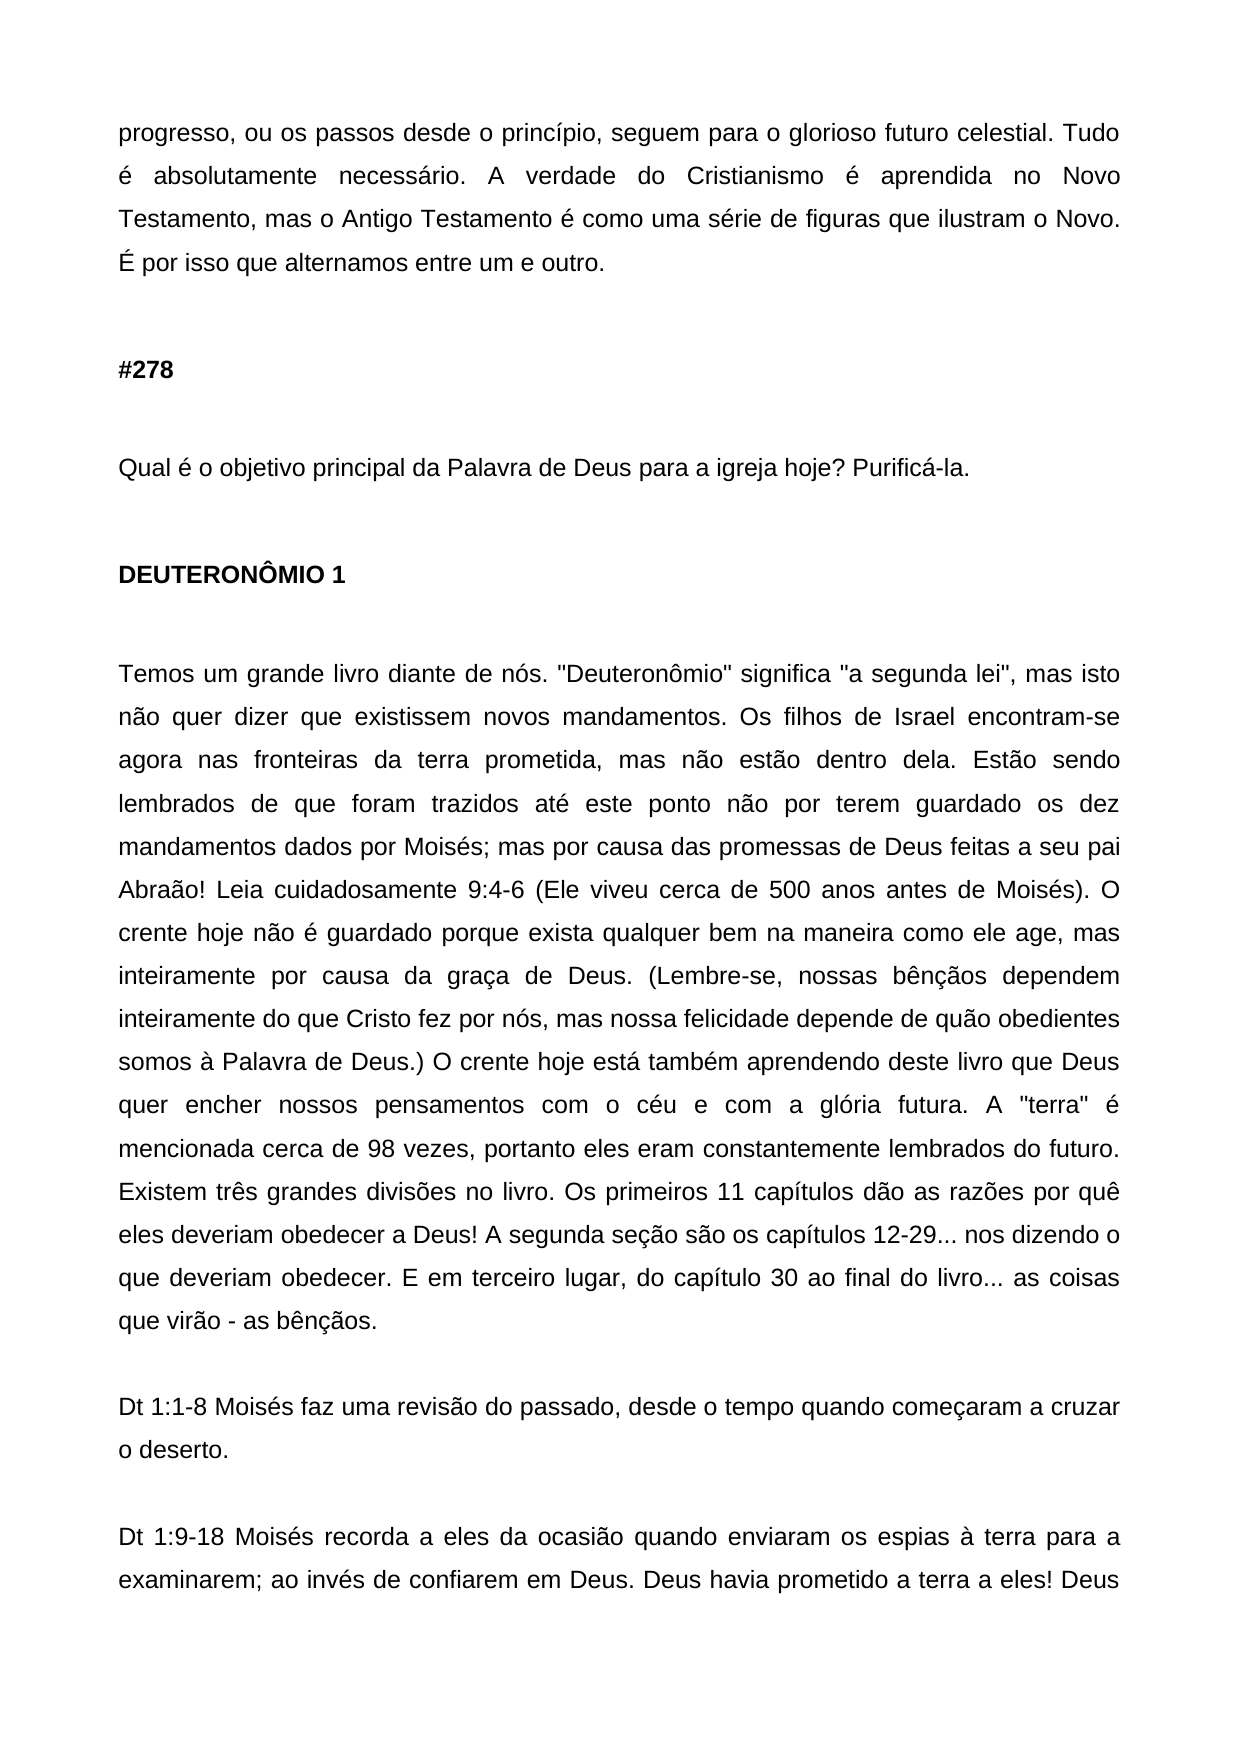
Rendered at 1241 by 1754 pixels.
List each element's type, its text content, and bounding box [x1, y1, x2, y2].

text Qual é o objetivo principal da Palavra de Deus para a igreja hoje? Purificá-la. [118, 453, 1122, 482]
text progresso, ou os passos desde o princípio, seguem para o glorioso futuro celestial. Tudo é absolutamente necessário. A verdade do Cristianismo é aprendida no Novo Testamento, mas o Antigo Testamento é como uma série de figuras que ilustram o Novo. É por isso que alternamos entre um e outro. [118, 118, 1122, 276]
subtitle DEUTERONÔMIO 1 [118, 560, 1122, 589]
text Dt 1:9-18 Moisés recorda a eles da ocasião quando enviaram os espias à terra para a examinarem; ao invés de confiarem em Deus. Deus havia prometido a terra a eles! Deus [118, 1522, 1122, 1593]
text Temos um grande livro diante de nós. "Deuteronômio" significa "a segunda lei", mas isto não quer dizer que existissem novos mandamentos. Os filhos de Israel encontram-se agora nas fronteiras da terra prometida, mas não estão dentro dela. Estão sendo lembrados de que foram trazidos até este ponto não por terem guardado os dez mandamentos dados por Moisés; mas por causa das promessas de Deus feitas a seu pai Abraão! Leia cuidadosamente 9:4-6 (Ele viveu cerca de 500 anos antes de Moisés). O crente hoje não é guardado porque exista qualquer bem na maneira como ele age, mas inteiramente por causa da graça de Deus. (Lembre-se, nossas bênçãos dependem inteiramente do que Cristo fez por nós, mas nossa felicidade depende de quão obedientes somos à Palavra de Deus.) O crente hoje está também aprendendo deste livro que Deus quer encher nossos pensamentos com o céu e com a glória futura. A "terra" é mencionada cerca de 98 vezes, portanto eles eram constantemente lembrados do futuro. Existem três grandes divisões no livro. Os primeiros 11 capítulos dão as razões por quê eles deveriam obedecer a Deus! A segunda seção são os capítulos 12-29... nos dizendo o que deveriam obedecer. E em terceiro lugar, do capítulo 30 ao final do livro... as coisas que virão - as bênçãos. [118, 659, 1122, 1335]
text Dt 1:1-8 Moisés faz uma revisão do passado, desde o tempo quando começaram a cruzar o deserto. [118, 1392, 1122, 1464]
subtitle #278 [118, 354, 1122, 383]
